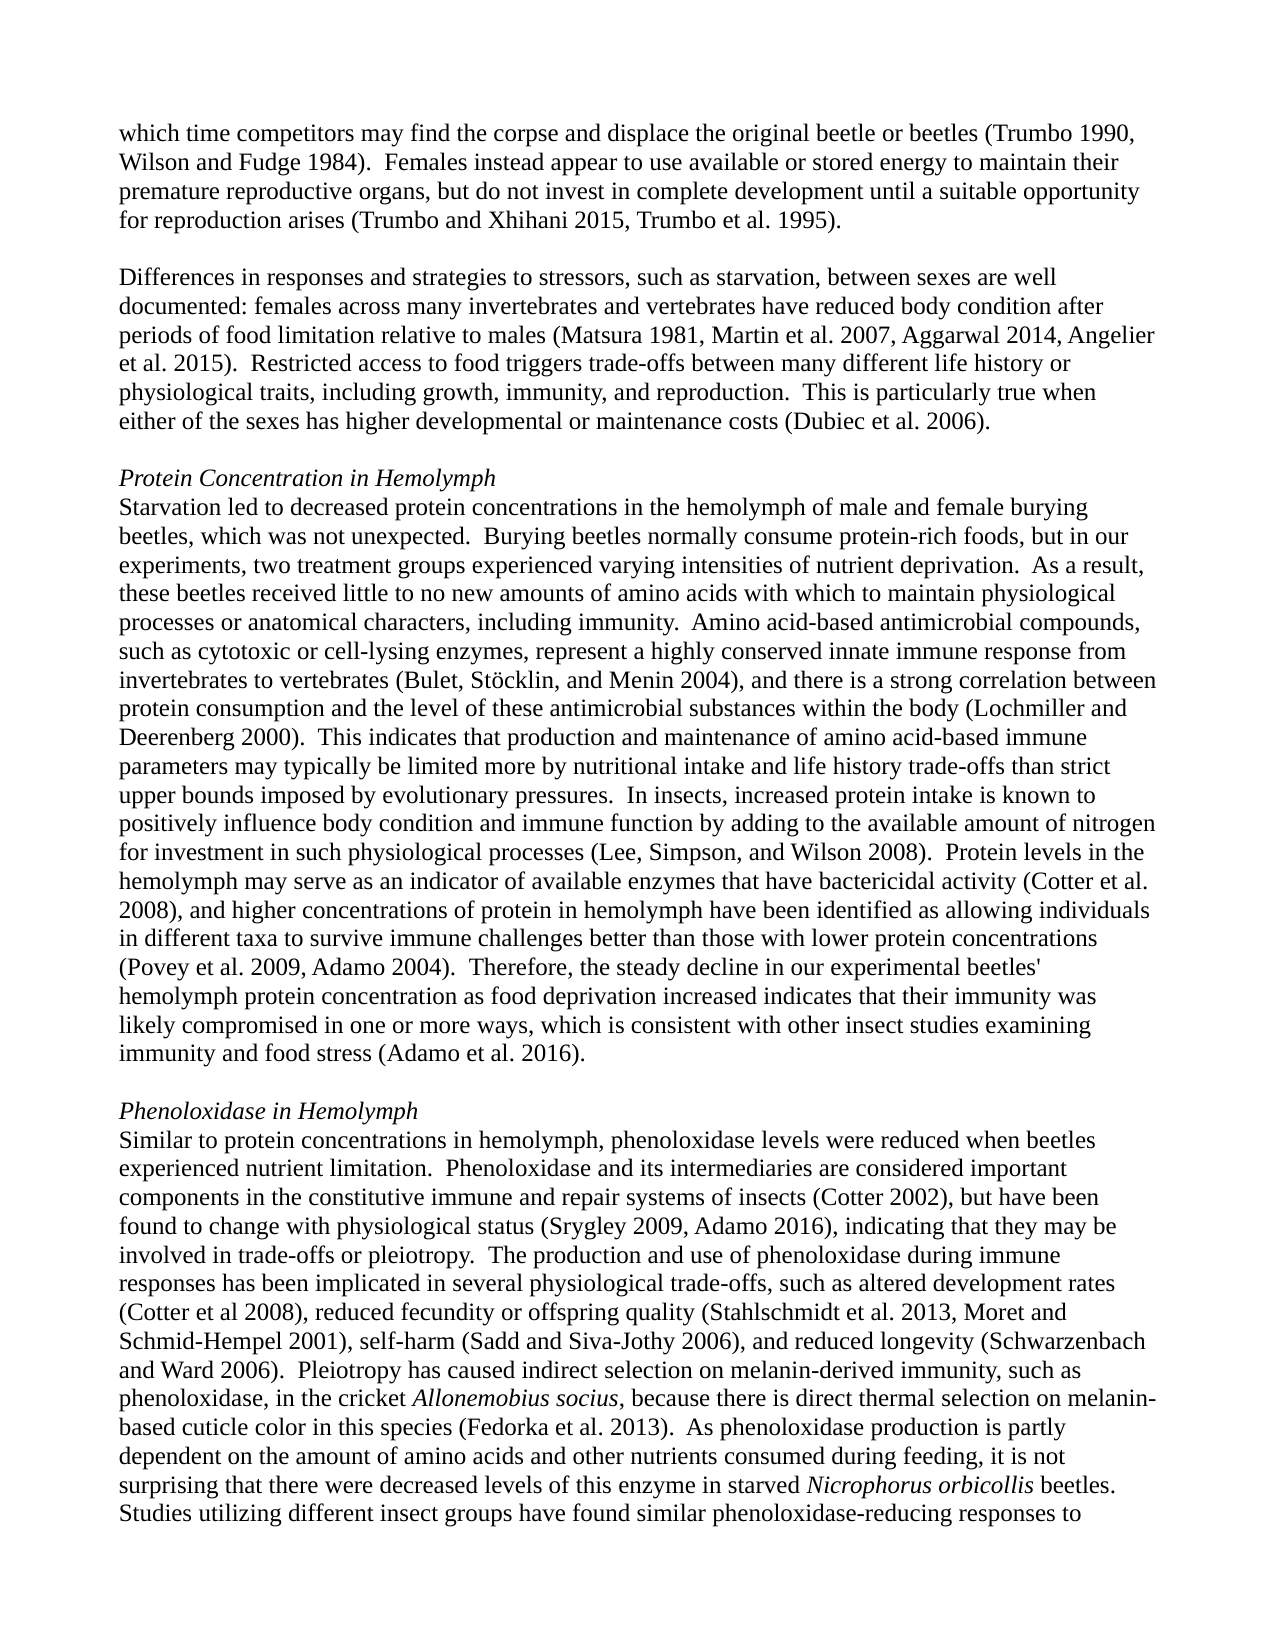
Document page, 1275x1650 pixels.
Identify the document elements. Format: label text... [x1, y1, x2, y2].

text Protein Concentration in Hemolymph [118, 463, 1156, 492]
text Starvation led to decreased protein concentrations in the hemolymph of male and female burying beetles, which was not unexpected. Burying beetles normally consume protein-rich foods, but in our experiments, two treatment groups experienced varying intensities of nutrient deprivation. As a result, these beetles received little to no new amounts of amino acids with which to maintain physiological processes or anatomical characters, including immunity. Amino acid-based antimicrobial compounds, such as cytotoxic or cell-lysing enzymes, represent a highly conserved innate immune response from invertebrates to vertebrates (Bulet, Stöcklin, and Menin 2004), and there is a strong correlation between protein consumption and the level of these antimicrobial substances within the body (Lochmiller and Deerenberg 2000). This indicates that production and maintenance of amino acid-based immune parameters may typically be limited more by nutritional intake and life history trade-offs than strict upper bounds imposed by evolutionary pressures. In insects, increased protein intake is known to positively influence body condition and immune function by adding to the available amount of nitrogen for investment in such physiological processes (Lee, Simpson, and Wilson 2008). Protein levels in the hemolymph may serve as an indicator of available enzymes that have bactericidal activity (Cotter et al. 2008), and higher concentrations of protein in hemolymph have been identified as allowing individuals in different taxa to survive immune challenges better than those with lower protein concentrations (Povey et al. 2009, Adamo 2004). Therefore, the steady decline in our experimental beetles' hemolymph protein concentration as food deprivation increased indicates that their immunity was likely compromised in one or more ways, which is consistent with other insect studies examining immunity and food stress (Adamo et al. 2016). [118, 492, 1156, 1067]
text which time competitors may find the corpse and displace the original beetle or beetles (Trumbo 1990, Wilson and Fudge 1984). Females instead appear to use available or stored energy to maintain their premature reproductive organs, but do not invest in complete development until a suitable opportunity for reproduction arises (Trumbo and Xhihani 2015, Trumbo et al. 1995). [118, 118, 1156, 233]
text Phenoloxidase in Hemolymph [118, 1096, 1156, 1125]
text Differences in responses and strategies to stressors, such as starvation, between sexes are well documented: females across many invertebrates and vertebrates have reduced body condition after periods of food limitation relative to males (Matsura 1981, Martin et al. 2007, Aggarwal 2014, Angelier et al. 2015). Restricted access to food triggers trade-offs between many different life history or physiological traits, including growth, immunity, and reproduction. This is particularly true when either of the sexes has higher developmental or maintenance costs (Dubiec et al. 2006). [118, 262, 1156, 435]
text Similar to protein concentrations in hemolymph, phenoloxidase levels were reduced when beetles experienced nutrient limitation. Phenoloxidase and its intermediaries are considered important components in the constitutive immune and repair systems of insects (Cotter 2002), but have been found to change with physiological status (Srygley 2009, Adamo 2016), indicating that they may be involved in trade-offs or pleiotropy. The production and use of phenoloxidase during immune responses has been implicated in several physiological trade-offs, such as altered development rates (Cotter et al 2008), reduced fecundity or offspring quality (Stahlschmidt et al. 2013, Moret and Schmid-Hempel 2001), self-harm (Sadd and Siva-Jothy 2006), and reduced longevity (Schwarzenbach and Ward 2006). Pleiotropy has caused indirect selection on melanin-derived immunity, such as phenoloxidase, in the cricket Allonemobius socius, because there is direct thermal selection on melanin-based cuticle color in this species (Fedorka et al. 2013). As phenoloxidase production is partly dependent on the amount of amino acids and other nutrients consumed during feeding, it is not surprising that there were decreased levels of this enzyme in starved Nicrophorus orbicollis beetles. Studies utilizing different insect groups have found similar phenoloxidase-reducing responses to [118, 1125, 1156, 1527]
